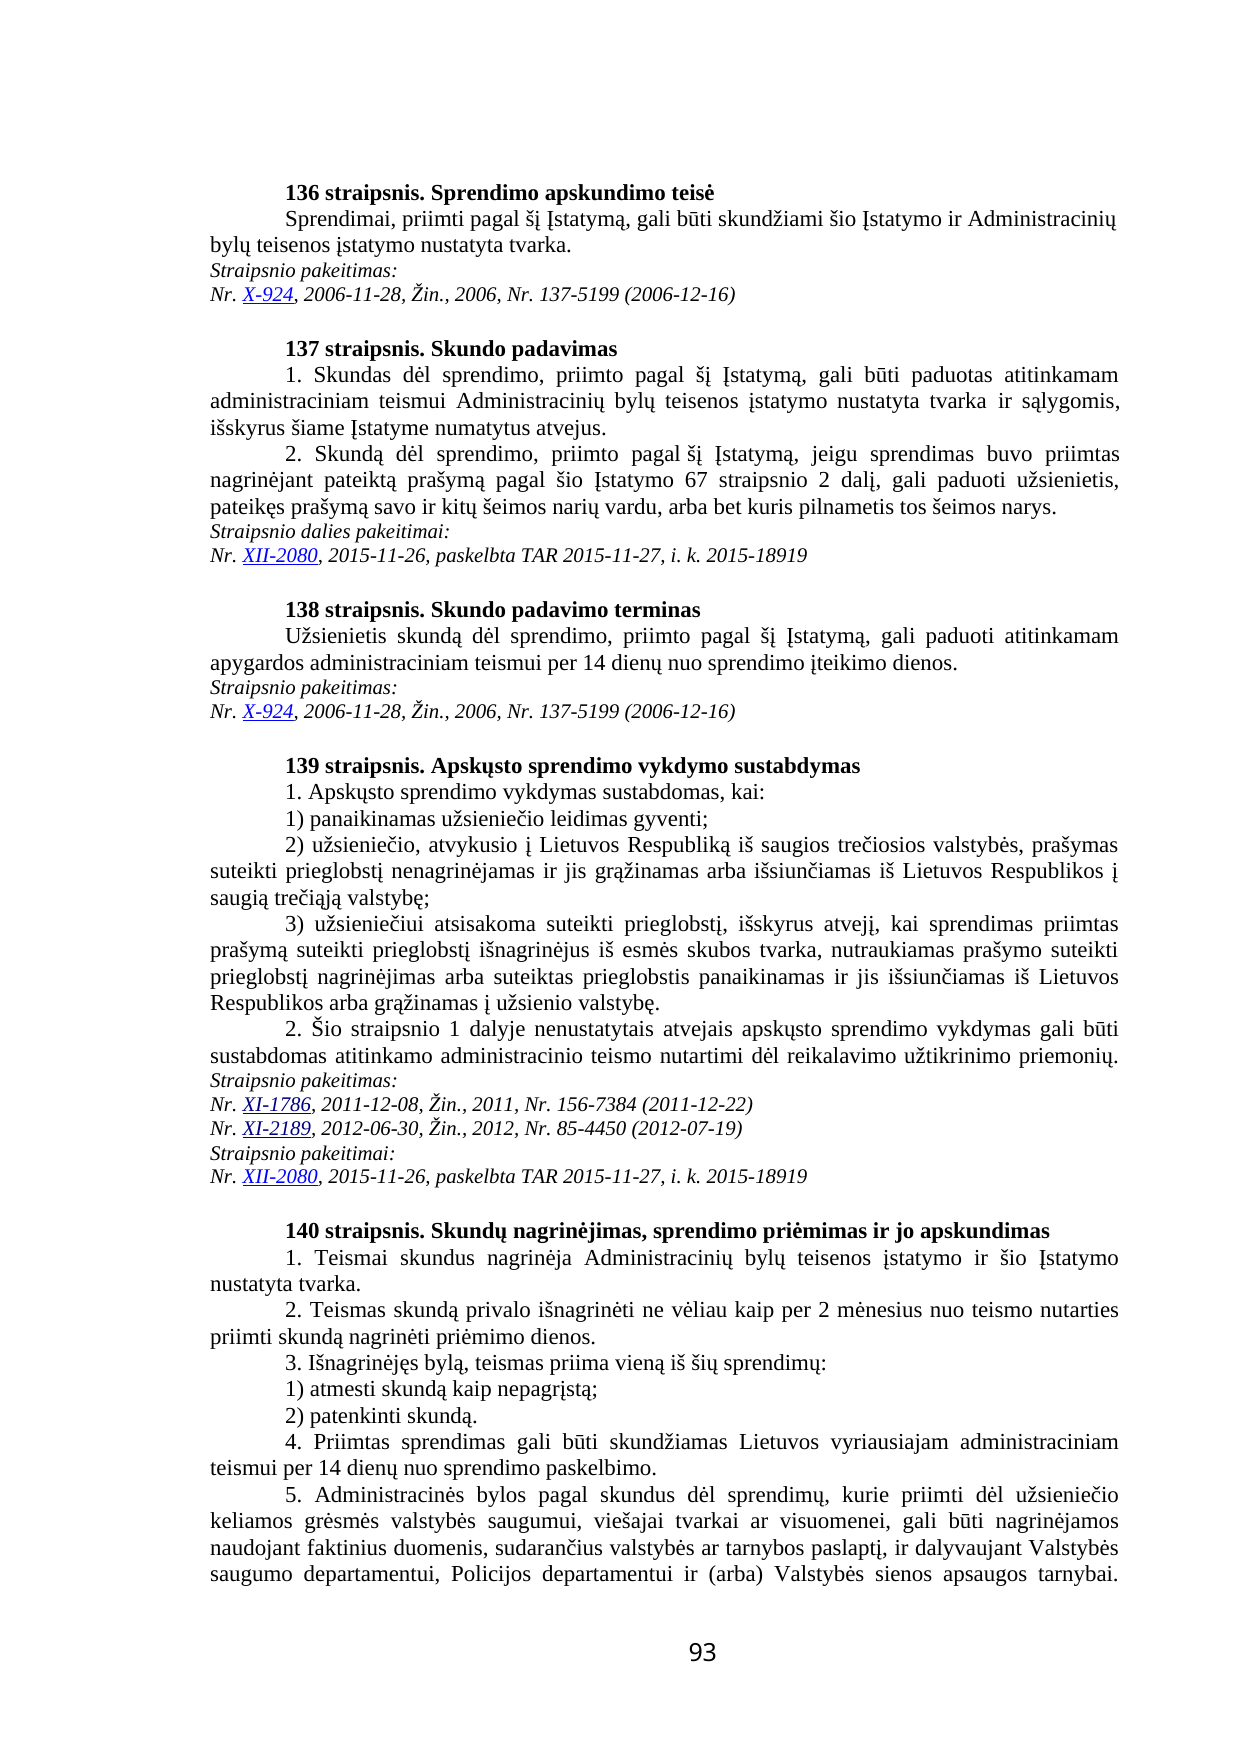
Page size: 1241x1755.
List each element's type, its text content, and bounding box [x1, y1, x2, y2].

text 2) patenkinti skundą. [210, 1402, 1120, 1428]
text 1. Teismai skundus nagrinėja Administracinių bylų teisenos įstatymo ir šio Įstatymo nustatyta tvarka. [210, 1244, 1120, 1296]
text Nr. XII-2080, 2015-11-26, paskelbta TAR 2015-11-27, i. k. 2015-18919 [210, 1164, 1120, 1188]
text Nr. XII-2080, 2015-11-26, paskelbta TAR 2015-11-27, i. k. 2015-18919 [210, 543, 1120, 567]
text Užsienietis skundą dėl sprendimo, priimto pagal šį Įstatymą, gali paduoti atitinkamam apygardos administraciniam teismui per 14 dienų nuo sprendimo įteikimo dienos. [210, 622, 1120, 675]
text 5. Administracinės bylos pagal skundus dėl sprendimų, kurie priimti dėl užsieniečio keliamos grėsmės valstybės saugumui, viešajai tvarkai ar visuomenei, gali būti nagrinėjamos naudojant faktinius duomenis, sudarančius valstybės ar tarnybos paslaptį, ir dalyvaujant Valstybės saugumo departamentui, Policijos departamentui ir (arba) Valstybės sienos apsaugos tarnybai. [210, 1481, 1120, 1586]
text Nr. X-924, 2006-11-28, Žin., 2006, Nr. 137-5199 (2006-12-16) [210, 282, 1120, 306]
text 1) panaikinamas užsieniečio leidimas gyventi; [210, 805, 1120, 831]
text 2. Skundą dėl sprendimo, priimto pagal šį Įstatymą, jeigu sprendimas buvo priimtas nagrinėjant pateiktą prašymą pagal šio Įstatymo 67 straipsnio 2 dalį, gali paduoti užsienietis, pateikęs prašymą savo ir kitų šeimos narių vardu, arba bet kuris pilnametis tos šeimos narys. [210, 440, 1120, 519]
text Straipsnio pakeitimai: [210, 1140, 1120, 1164]
text 1) atmesti skundą kaip nepagrįstą; [210, 1375, 1120, 1402]
text Nr. XI-1786, 2011-12-08, Žin., 2011, Nr. 156-7384 (2011-12-22) [210, 1092, 1120, 1116]
text 4. Priimtas sprendimas gali būti skundžiamas Lietuvos vyriausiajam administraciniam teismui per 14 dienų nuo sprendimo paskelbimo. [210, 1428, 1120, 1481]
text Straipsnio pakeitimas: [210, 258, 1120, 282]
text 138 straipsnis. Skundo padavimo terminas [210, 596, 1120, 622]
text 2) užsieniečio, atvykusio į Lietuvos Respubliką iš saugios trečiosios valstybės, prašymas suteikti prieglobstį nenagrinėjamas ir jis grąžinamas arba išsiunčiamas iš Lietuvos Respublikos į saugią trečiąją valstybę; [210, 831, 1120, 910]
text 136 straipsnis. Sprendimo apskundimo teisė [210, 179, 1120, 205]
text Straipsnio dalies pakeitimai: [210, 519, 1120, 543]
text 137 straipsnis. Skundo padavimas [210, 335, 1120, 361]
text 1. Apskųsto sprendimo vykdymas sustabdomas, kai: [210, 778, 1120, 805]
text 2. Šio straipsnio 1 dalyje nenustatytais atvejais apskųsto sprendimo vykdymas gali būti sustabdomas atitinkamo administracinio teismo nutartimi dėl reikalavimo užtikrinimo priemonių. Straipsnio pakeitimas: [210, 1016, 1120, 1092]
text 140 straipsnis. Skundų nagrinėjimas, sprendimo priėmimas ir jo apskundimas [210, 1217, 1120, 1244]
text 139 straipsnis. Apskųsto sprendimo vykdymo sustabdymas [210, 752, 1120, 778]
text Straipsnio pakeitimas: [210, 675, 1120, 699]
text Sprendimai, priimti pagal šį Įstatymą, gali būti skundžiami šio Įstatymo ir Administracinių bylų teisenos įstatymo nustatyta tvarka. [210, 205, 1120, 258]
text Nr. XI-2189, 2012-06-30, Žin., 2012, Nr. 85-4450 (2012-07-19) [210, 1116, 1120, 1140]
text 3) užsieniečiui atsisakoma suteikti prieglobstį, išskyrus atvejį, kai sprendimas priimtas prašymą suteikti prieglobstį išnagrinėjus iš esmės skubos tvarka, nutraukiamas prašymo suteikti prieglobstį nagrinėjimas arba suteiktas prieglobstis panaikinamas ir jis išsiunčiamas iš Lietuvos Respublikos arba grąžinamas į užsienio valstybę. [210, 910, 1120, 1016]
text 3. Išnagrinėjęs bylą, teismas priima vieną iš šių sprendimų: [210, 1349, 1120, 1375]
text Nr. X-924, 2006-11-28, Žin., 2006, Nr. 137-5199 (2006-12-16) [210, 699, 1120, 723]
text 2. Teismas skundą privalo išnagrinėti ne vėliau kaip per 2 mėnesius nuo teismo nutarties priimti skundą nagrinėti priėmimo dienos. [210, 1296, 1120, 1349]
text 1. Skundas dėl sprendimo, priimto pagal šį Įstatymą, gali būti paduotas atitinkamam administraciniam teismui Administracinių bylų teisenos įstatymo nustatyta tvarka ir sąlygomis, išskyrus šiame Įstatyme numatytus atvejus. [210, 361, 1120, 440]
